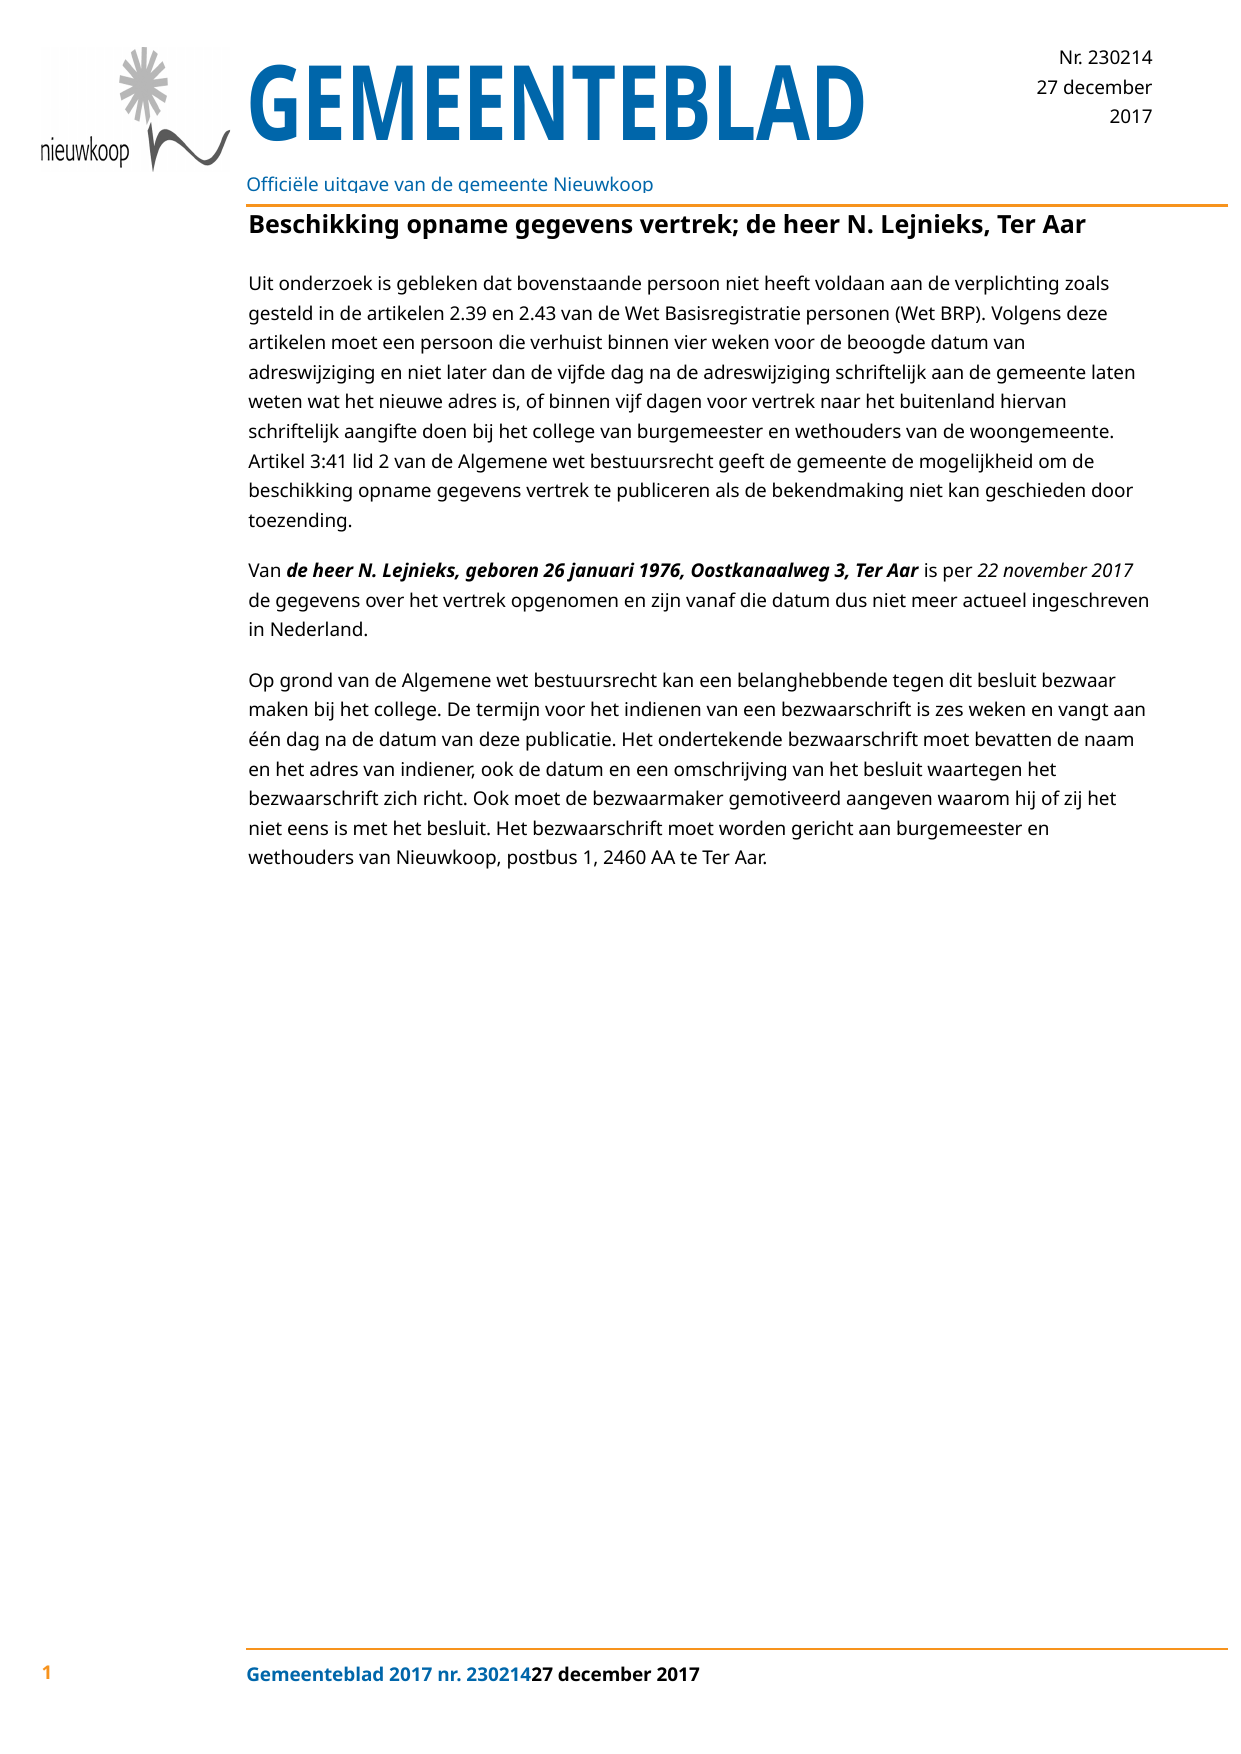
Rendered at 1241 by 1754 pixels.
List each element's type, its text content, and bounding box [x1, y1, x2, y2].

text Van de heer N. Lejnieks, geboren 26 januari 1976, Oostkanaalweg 3, Ter Aar is per 22 november 2017 de gegevens over het vertrek opgenomen en zijn vanaf die datum dus niet meer actueel ingeschreven in Nederland. [248, 557, 1152, 642]
text Beschikking opname gegevens vertrek; de heer N. Lejnieks, Ter Aar [248, 207, 1152, 241]
text Op grond van de Algemene wet bestuursrecht kan een belanghebbende tegen dit besluit bezwaar maken bij het college. De termijn voor het indienen van een bezwaarschrift is zes weken en vangt aan één dag na de datum van deze publicatie. Het ondertekende bezwaarschrift moet bevatten de naam en het adres van indiener, ook de datum en een omschrijving van het besluit waartegen het bezwaarschrift zich richt. Ook moet de bezwaarmaker gemotiveerd aangeven waarom hij of zij het niet eens is met het besluit. Het bezwaarschrift moet worden gericht aan burgemeester en wethouders van Nieuwkoop, postbus 1, 2460 AA te Ter Aar. [248, 667, 1152, 870]
text Uit onderzoek is gebleken dat bovenstaande persoon niet heeft voldaan aan de verplichting zoals gesteld in de artikelen 2.39 en 2.43 van de Wet Basisregistratie personen (Wet BRP). Volgens deze artikelen moet een persoon die verhuist binnen vier weken voor de beoogde datum van adreswijziging en niet later dan de vijfde dag na de adreswijziging schriftelijk aan de gemeente laten weten wat het nieuwe adres is, of binnen vijf dagen voor vertrek naar het buitenland hiervan schriftelijk aangifte doen bij het college van burgemeester en wethouders van de woongemeente. Artikel 3:41 lid 2 van de Algemene wet bestuursrecht geeft de gemeente de mogelijkheid om de beschikking opname gegevens vertrek te publiceren als de bekendmaking niet kan geschieden door toezending. [248, 270, 1152, 533]
picture [41, 47, 231, 172]
